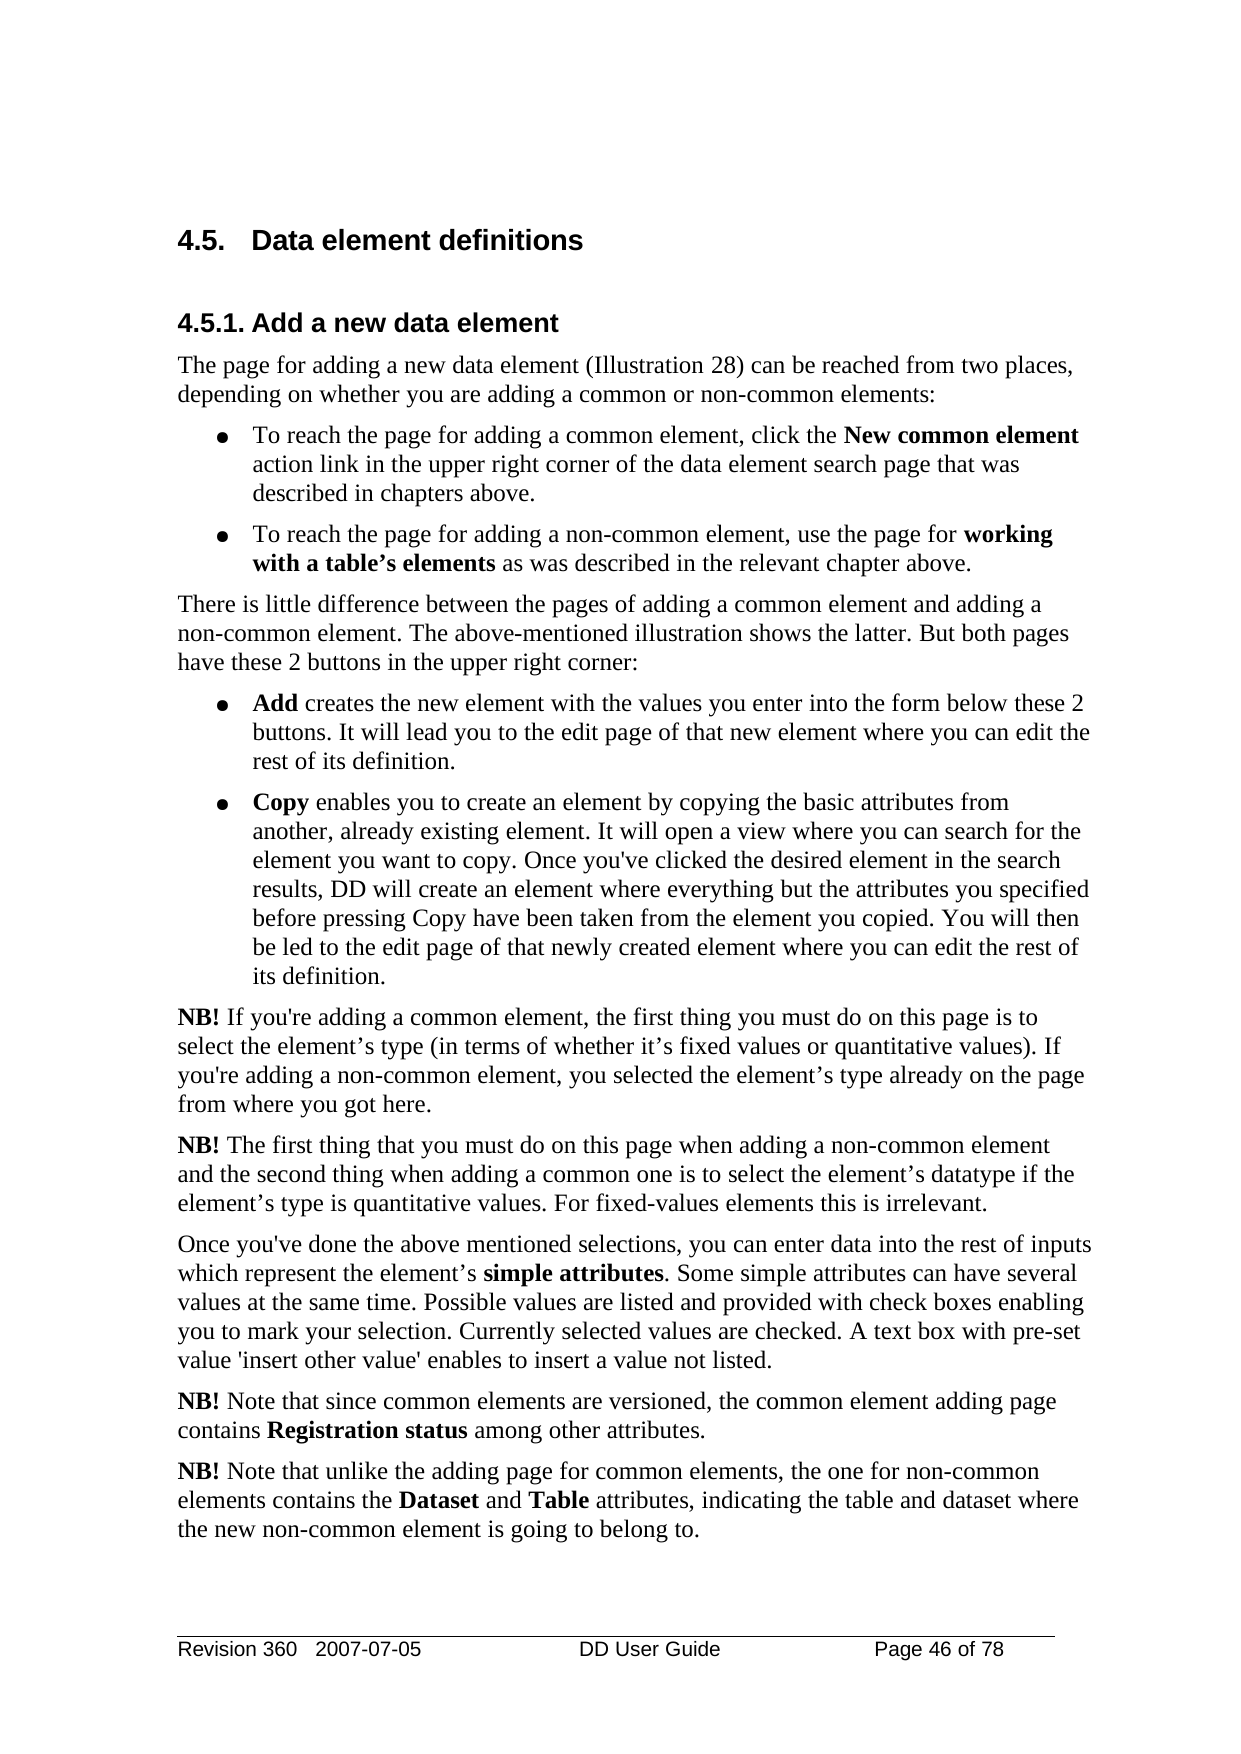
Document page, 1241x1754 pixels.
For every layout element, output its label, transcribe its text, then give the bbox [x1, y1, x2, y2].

text NB! The first thing that you must do on this page when adding a non-common element and the second thing when adding a common one is to select the element’s datatype if the element’s type is quantitative values. For fixed-values elements this is irrelevant. [177, 1130, 1092, 1217]
text Once you've done the above mentioned selections, you can enter data into the rest of inputs which represent the element’s simple attributes. Some simple attributes can have several values at the same time. Possible values are listed and provided with check boxes enabling you to mark your selection. Currently selected values are checked. A text box with pre-set value 'insert other value' enables to insert a value not listed. [177, 1229, 1092, 1374]
subtitle Data element definitions [177, 223, 1092, 257]
text The page for adding a new data element (Illustration 28) can be reached from two places, depending on whether you are adding a common or non-common elements: [177, 350, 1092, 408]
list To reach the page for adding a non-common element, use the page for working with a table’s elements as was described in the relevant chapter above. [215, 519, 1092, 577]
list Add creates the new element with the values you enter into the form below these 2 buttons. It will lead you to the edit page of that new element where you can edit the rest of its definition. [215, 688, 1092, 775]
text NB! Note that unlike the adding page for common elements, the one for non-common elements contains the Dataset and Table attributes, indicating the table and dataset where the new non-common element is going to belong to. [177, 1456, 1092, 1543]
subtitle Add a new data element [177, 307, 1092, 338]
list Copy enables you to create an element by copying the basic attributes from another, already existing element. It will open a view where you can search for the element you want to copy. Once you've clicked the desired element in the search results, DD will create an element where everything but the attributes you specified before pressing Copy have been taken from the element you copied. You will then be led to the edit page of that newly created element where you can edit the rest of its definition. [215, 787, 1092, 990]
text There is little difference between the pages of adding a common element and adding a non-common element. The above-mentioned illustration shows the latter. But both pages have these 2 buttons in the upper right corner: [177, 589, 1092, 676]
text NB! If you're adding a common element, the first thing you must do on this page is to select the element’s type (in terms of whether it’s fixed values or quantitative values). If you're adding a non-common element, you selected the element’s type already on the page from where you got here. [177, 1002, 1092, 1118]
list To reach the page for adding a common element, click the New common element action link in the upper right corner of the data element search page that was described in chapters above. [215, 420, 1092, 507]
text NB! Note that since common elements are versioned, the common element adding page contains Registration status among other attributes. [177, 1386, 1092, 1444]
